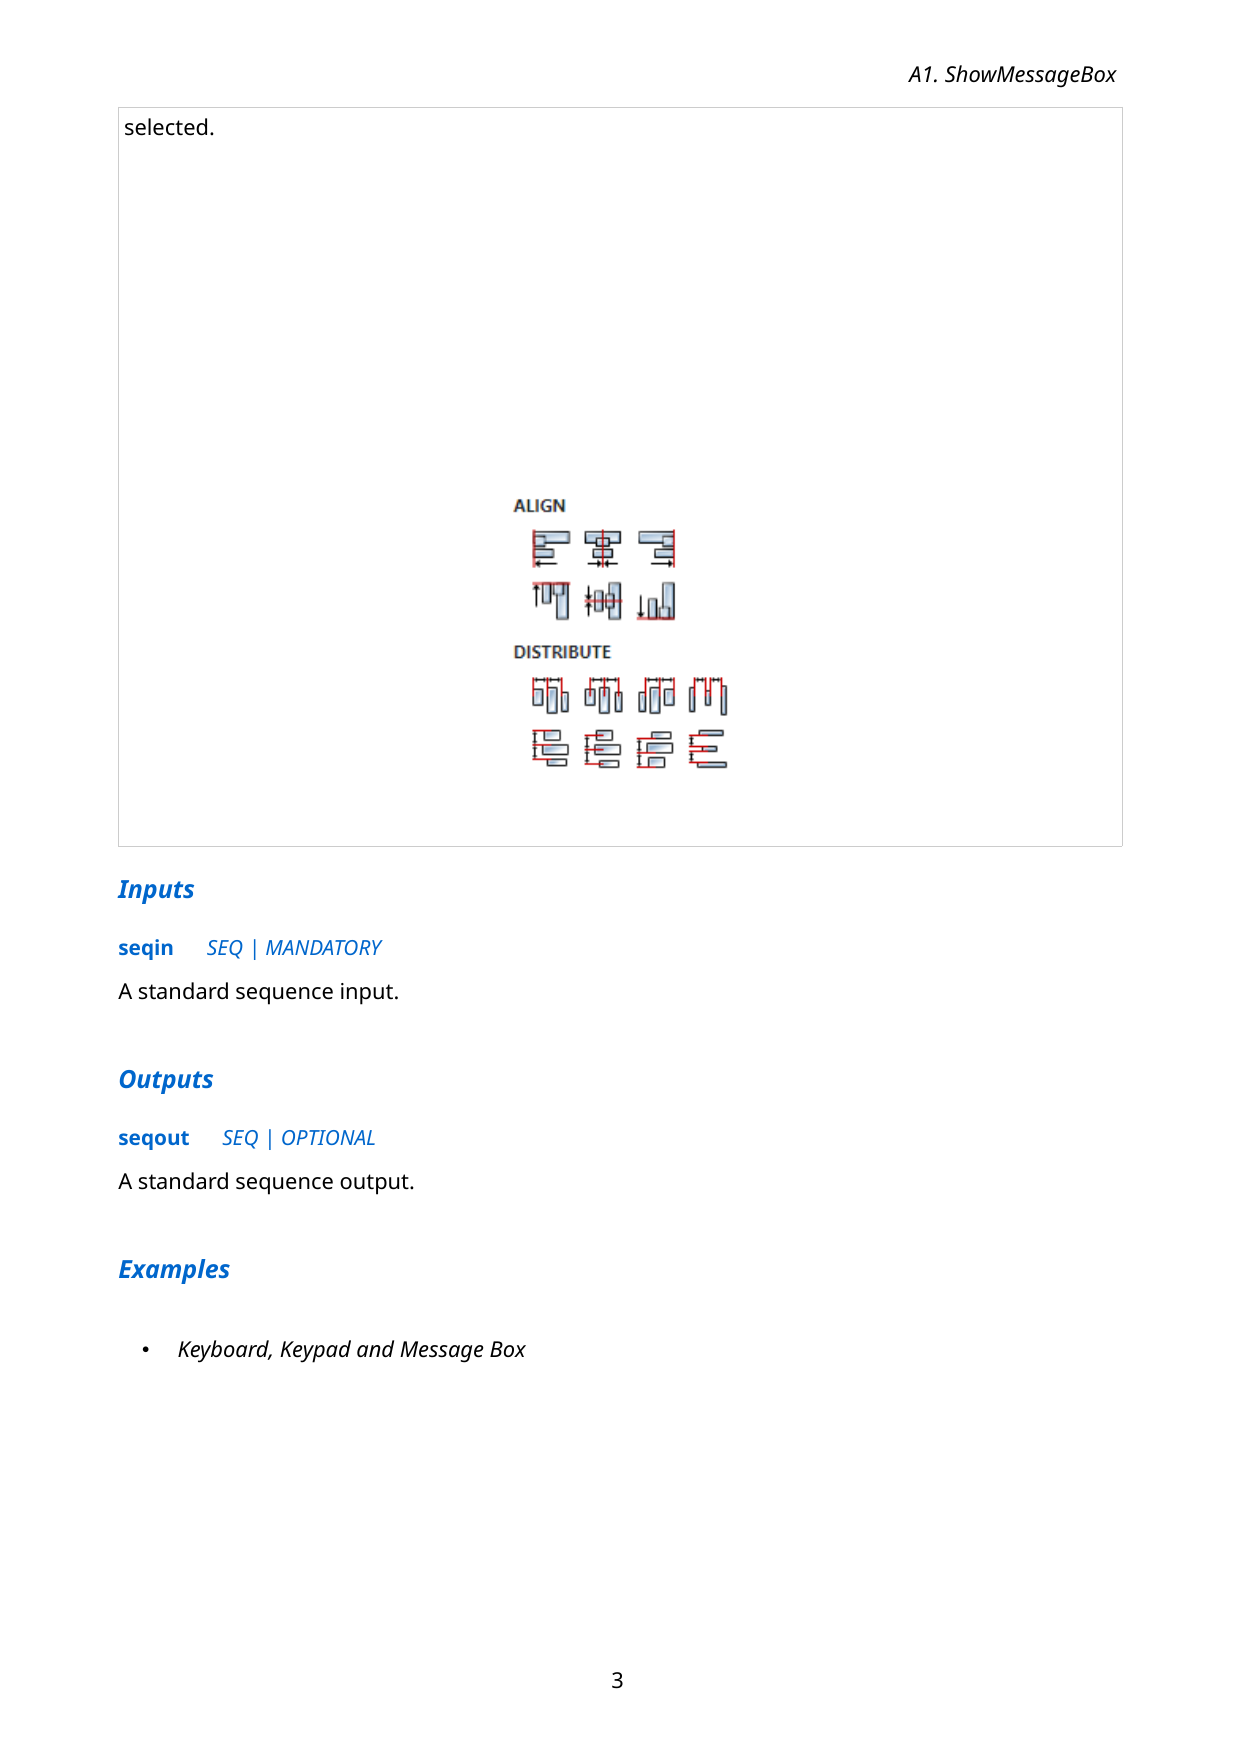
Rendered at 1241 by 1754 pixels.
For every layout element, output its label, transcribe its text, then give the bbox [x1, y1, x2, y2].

list Keyboard, Keypad and Message Box [142, 1334, 1110, 1363]
subtitle seqout SEQ | OPTIONAL [118, 1123, 1122, 1151]
subtitle Examples [118, 1252, 1122, 1286]
picture [490, 490, 750, 781]
subtitle Outputs [118, 1062, 1122, 1096]
table_cell selected. [119, 108, 1122, 846]
subtitle Inputs [118, 872, 1122, 906]
text A standard sequence output. [118, 1166, 1122, 1196]
subtitle seqin SEQ | MANDATORY [118, 933, 1122, 961]
text A standard sequence input. [118, 976, 1122, 1006]
